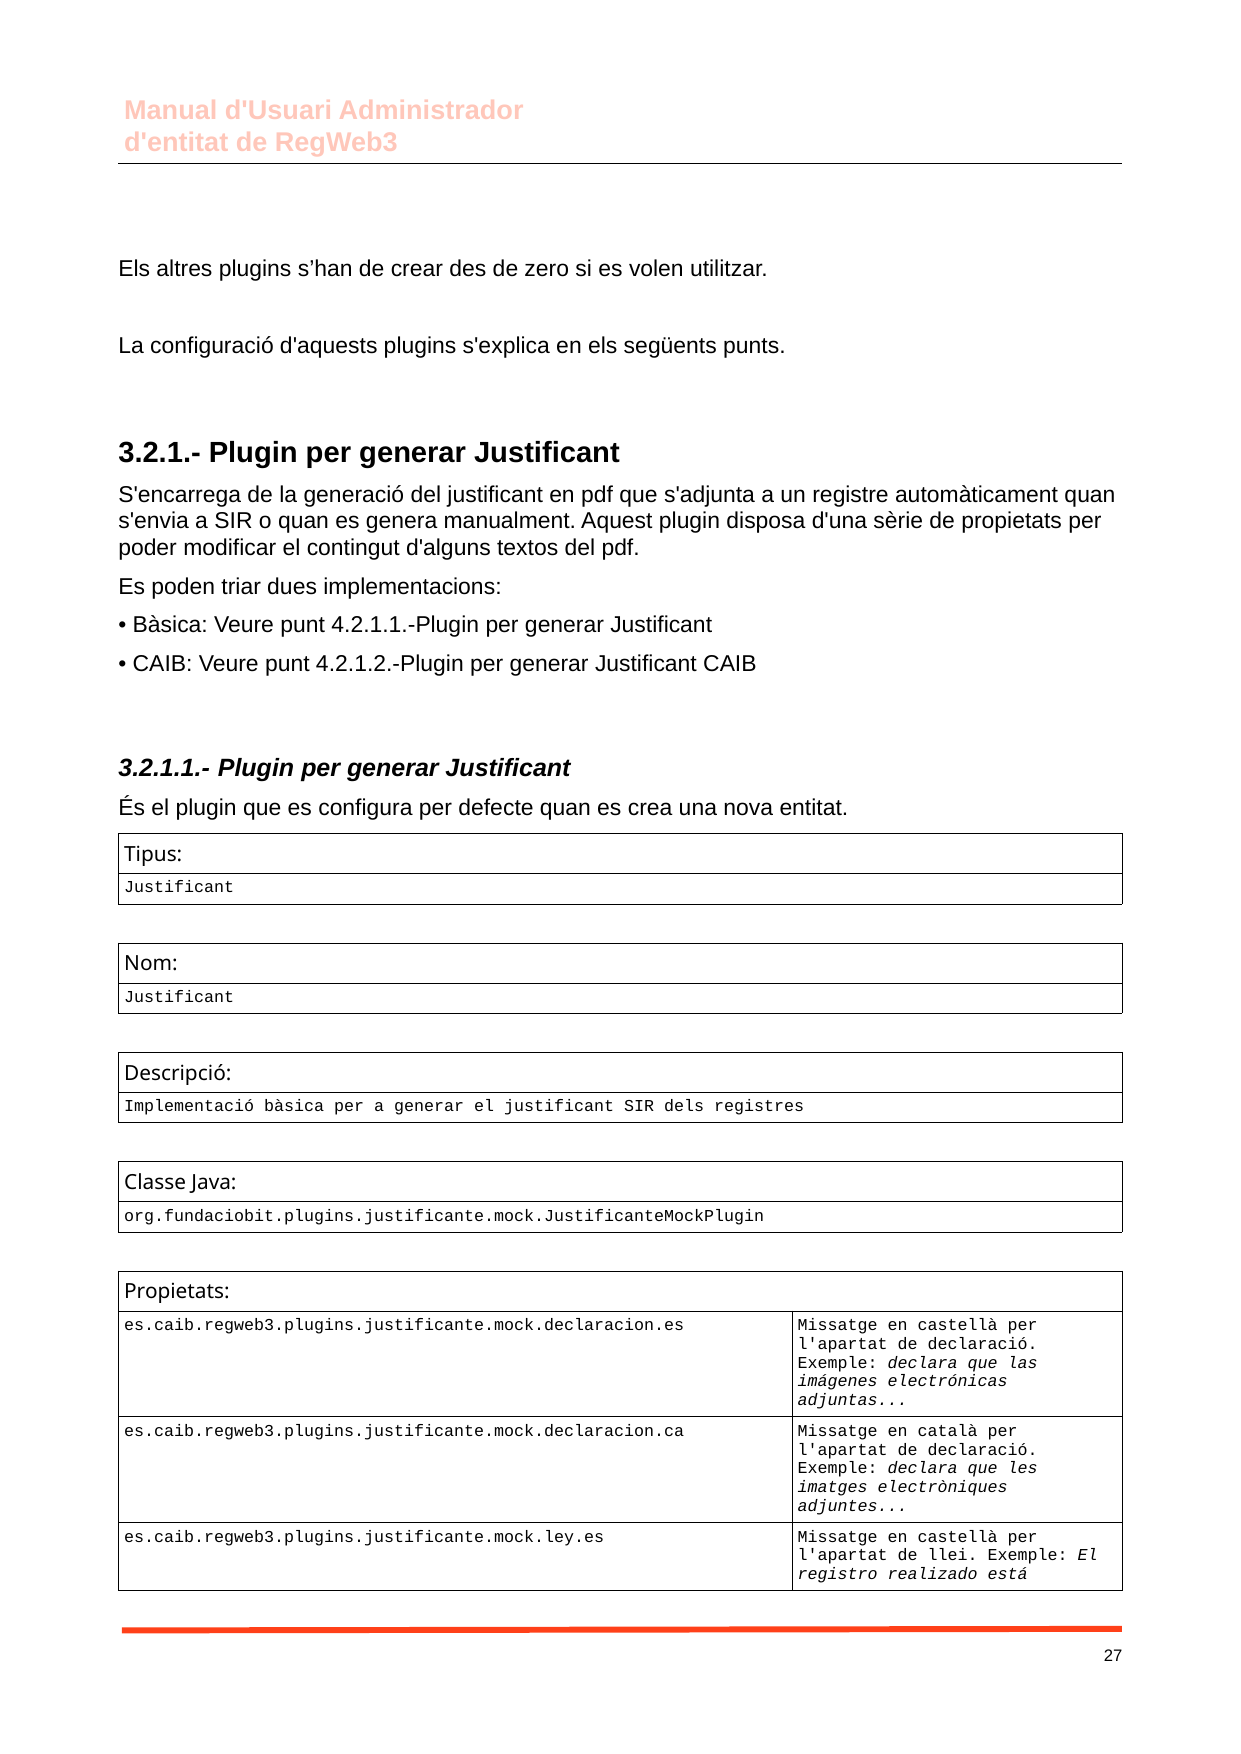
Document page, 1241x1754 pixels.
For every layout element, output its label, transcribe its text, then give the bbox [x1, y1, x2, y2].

table_cell Missatge en castellà per l'apartat de llei. Exemple: El registro realizado está [793, 1523, 1122, 1590]
table_cell Justificant [119, 984, 1122, 1013]
table_cell es.caib.regweb3.plugins.justificante.mock.declaracion.ca [119, 1417, 792, 1522]
table_cell es.caib.regweb3.plugins.justificante.mock.ley.es [119, 1523, 792, 1590]
table_cell Missatge en castellà per l'apartat de declaració. Exemple: declara que las imágenes electrónicas adjuntas... [793, 1312, 1122, 1416]
table_cell Implementació bàsica per a generar el justificant SIR dels registres [119, 1093, 1122, 1122]
table_header Propietats: [119, 1272, 1122, 1311]
table_cell es.caib.regweb3.plugins.justificante.mock.declaracion.es [119, 1312, 792, 1416]
table_header Nom: [119, 944, 1122, 982]
table_cell org.fundaciobit.plugins.justificante.mock.JustificanteMockPlugin [119, 1202, 1122, 1232]
subtitle Plugin per generar Justificant [118, 753, 1122, 782]
text • CAIB: Veure punt 4.2.1.2.-Plugin per generar Justificant CAIB [118, 650, 1122, 677]
table_header Classe Java: [119, 1162, 1122, 1201]
table_header Descripció: [119, 1053, 1122, 1092]
text • Bàsica: Veure punt 4.2.1.1.-Plugin per generar Justificant [118, 611, 1122, 638]
subtitle Plugin per generar Justificant [118, 435, 1122, 468]
text Els altres plugins s’han de crear des de zero si es volen utilitzar. [118, 254, 1122, 281]
table_cell Justificant [119, 874, 1122, 903]
text S'encarrega de la generació del justificant en pdf que s'adjunta a un registre automàticament quan s'envia a SIR o quan es genera manualment. Aquest plugin disposa d'una sèrie de propietats per poder modificar el contingut d'alguns textos del pdf. [118, 481, 1122, 560]
text És el plugin que es configura per defecte quan es crea una nova entitat. [118, 794, 1122, 821]
text La configuració d'aquests plugins s'explica en els següents punts. [118, 332, 1122, 359]
text Es poden triar dues implementacions: [118, 573, 1122, 599]
table_header Tipus: [119, 834, 1122, 873]
table_cell Missatge en català per l'apartat de declaració. Exemple: declara que les imatges electròniques adjuntes... [793, 1417, 1122, 1522]
